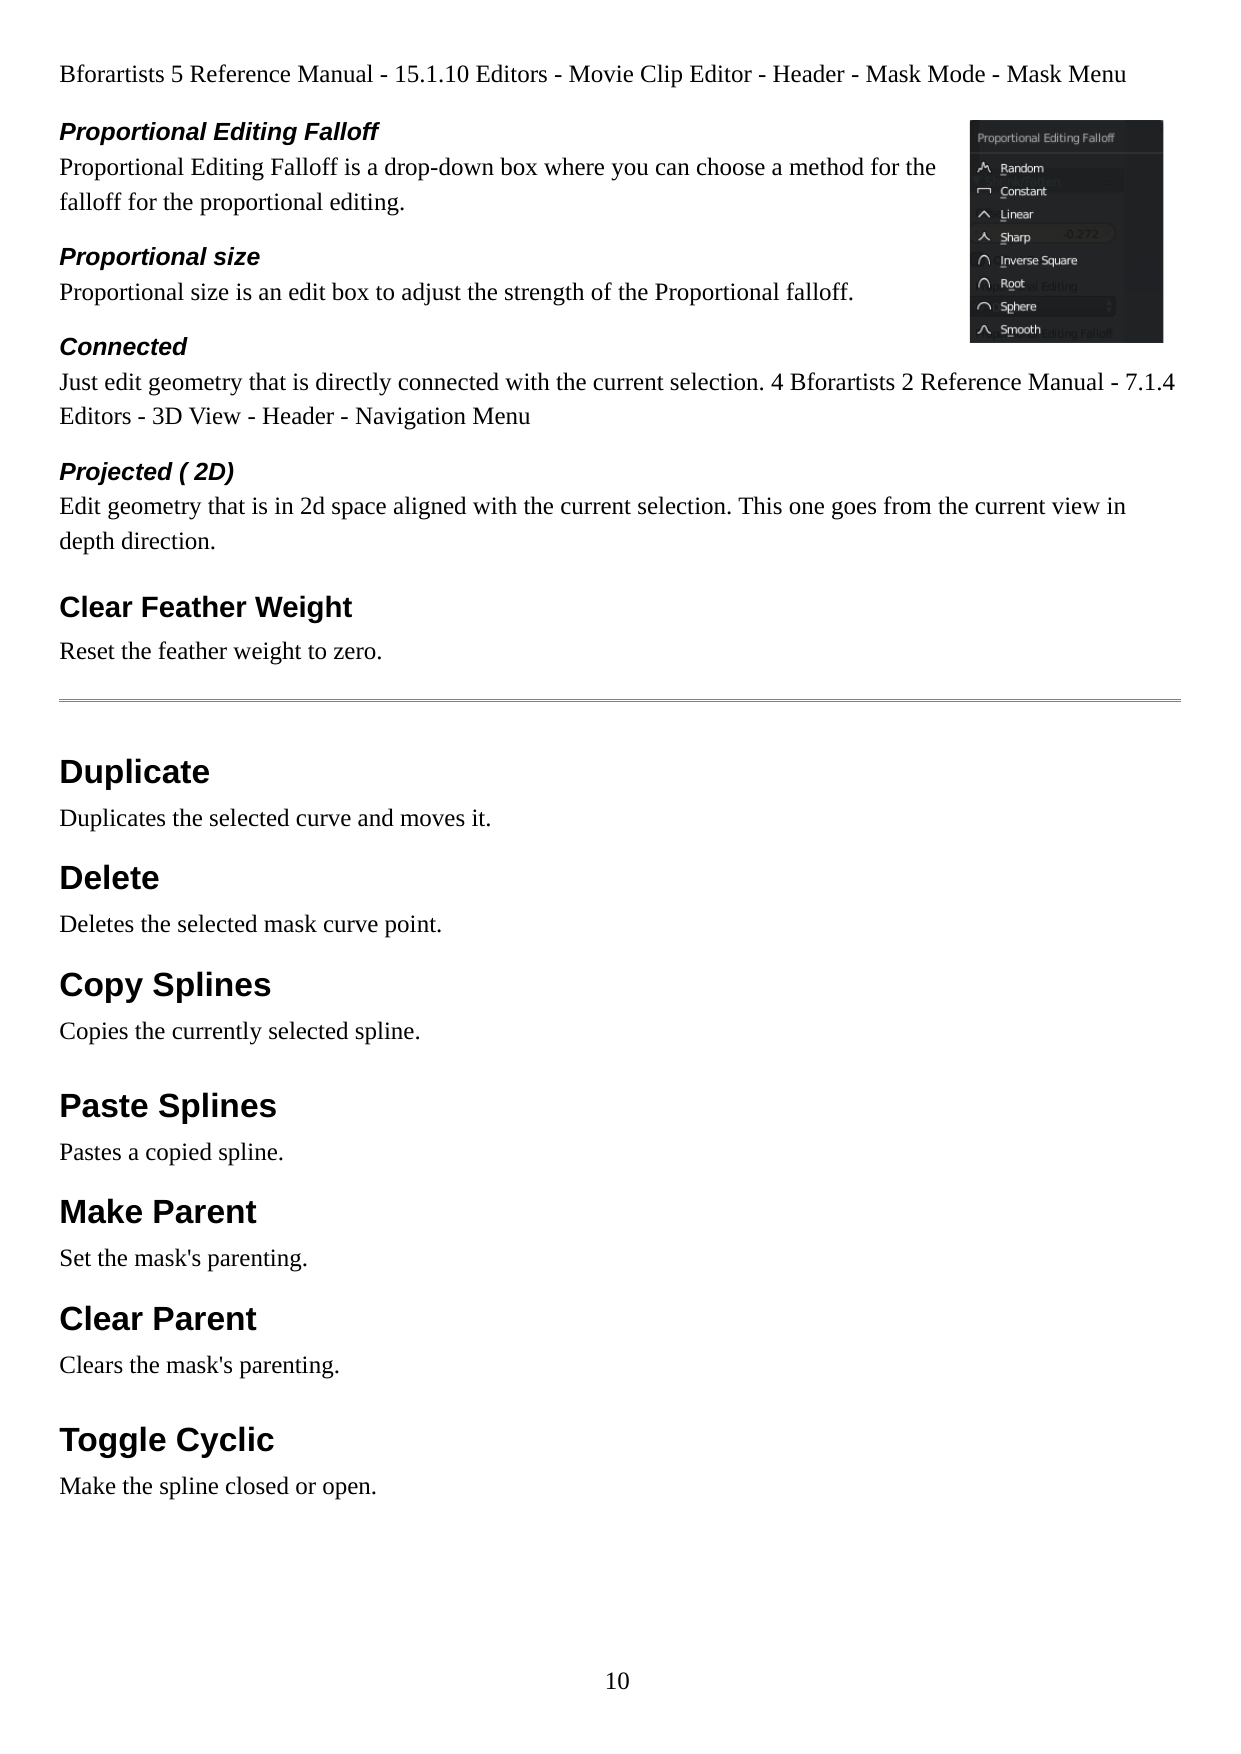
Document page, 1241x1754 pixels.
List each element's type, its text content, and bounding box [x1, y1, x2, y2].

subtitle Copy Splines [59, 965, 1181, 1003]
subtitle Proportional size [59, 242, 969, 270]
picture [969, 120, 1164, 343]
subtitle Clear Parent [59, 1299, 1181, 1337]
text Copies the currently selected spline. [59, 1016, 1181, 1044]
subtitle [1164, 242, 1181, 270]
text Set the mask's parenting. [59, 1243, 1181, 1272]
subtitle Connected [59, 332, 1181, 361]
text Duplicates the selected curve and moves it. [59, 803, 1181, 832]
text Deletes the selected mask curve point. [59, 909, 1181, 938]
text Make the spline closed or open. [59, 1471, 1181, 1499]
text Pastes a copied spline. [59, 1137, 1181, 1166]
subtitle Make Parent [59, 1192, 1181, 1231]
text Edit geometry that is in 2d space aligned with the current selection. This one goes from the current view in depth direction. [59, 491, 1181, 554]
subtitle Paste Splines [59, 1086, 1181, 1124]
text Proportional Editing Falloff is a drop-down box where you can choose a method for the falloff for the proportional editing. [59, 152, 969, 215]
text Proportional size is an edit box to adjust the strength of the Proportional falloff. [59, 277, 969, 305]
subtitle Toggle Cyclic [59, 1420, 1181, 1458]
text Reset the feather weight to zero. [59, 636, 1181, 664]
text Clears the mask's parenting. [59, 1350, 1181, 1378]
subtitle Clear Feather Weight [59, 589, 1181, 623]
subtitle Projected ( 2D) [59, 457, 1181, 485]
text Just edit geometry that is directly connected with the current selection. 4 Bforartists 2 Reference Manual - 7.1.4 Editors - 3D View - Header - Navigation Menu [59, 367, 1181, 430]
subtitle Proportional Editing Falloff [59, 117, 1181, 146]
subtitle Duplicate [59, 752, 1181, 790]
subtitle Delete [59, 858, 1181, 897]
